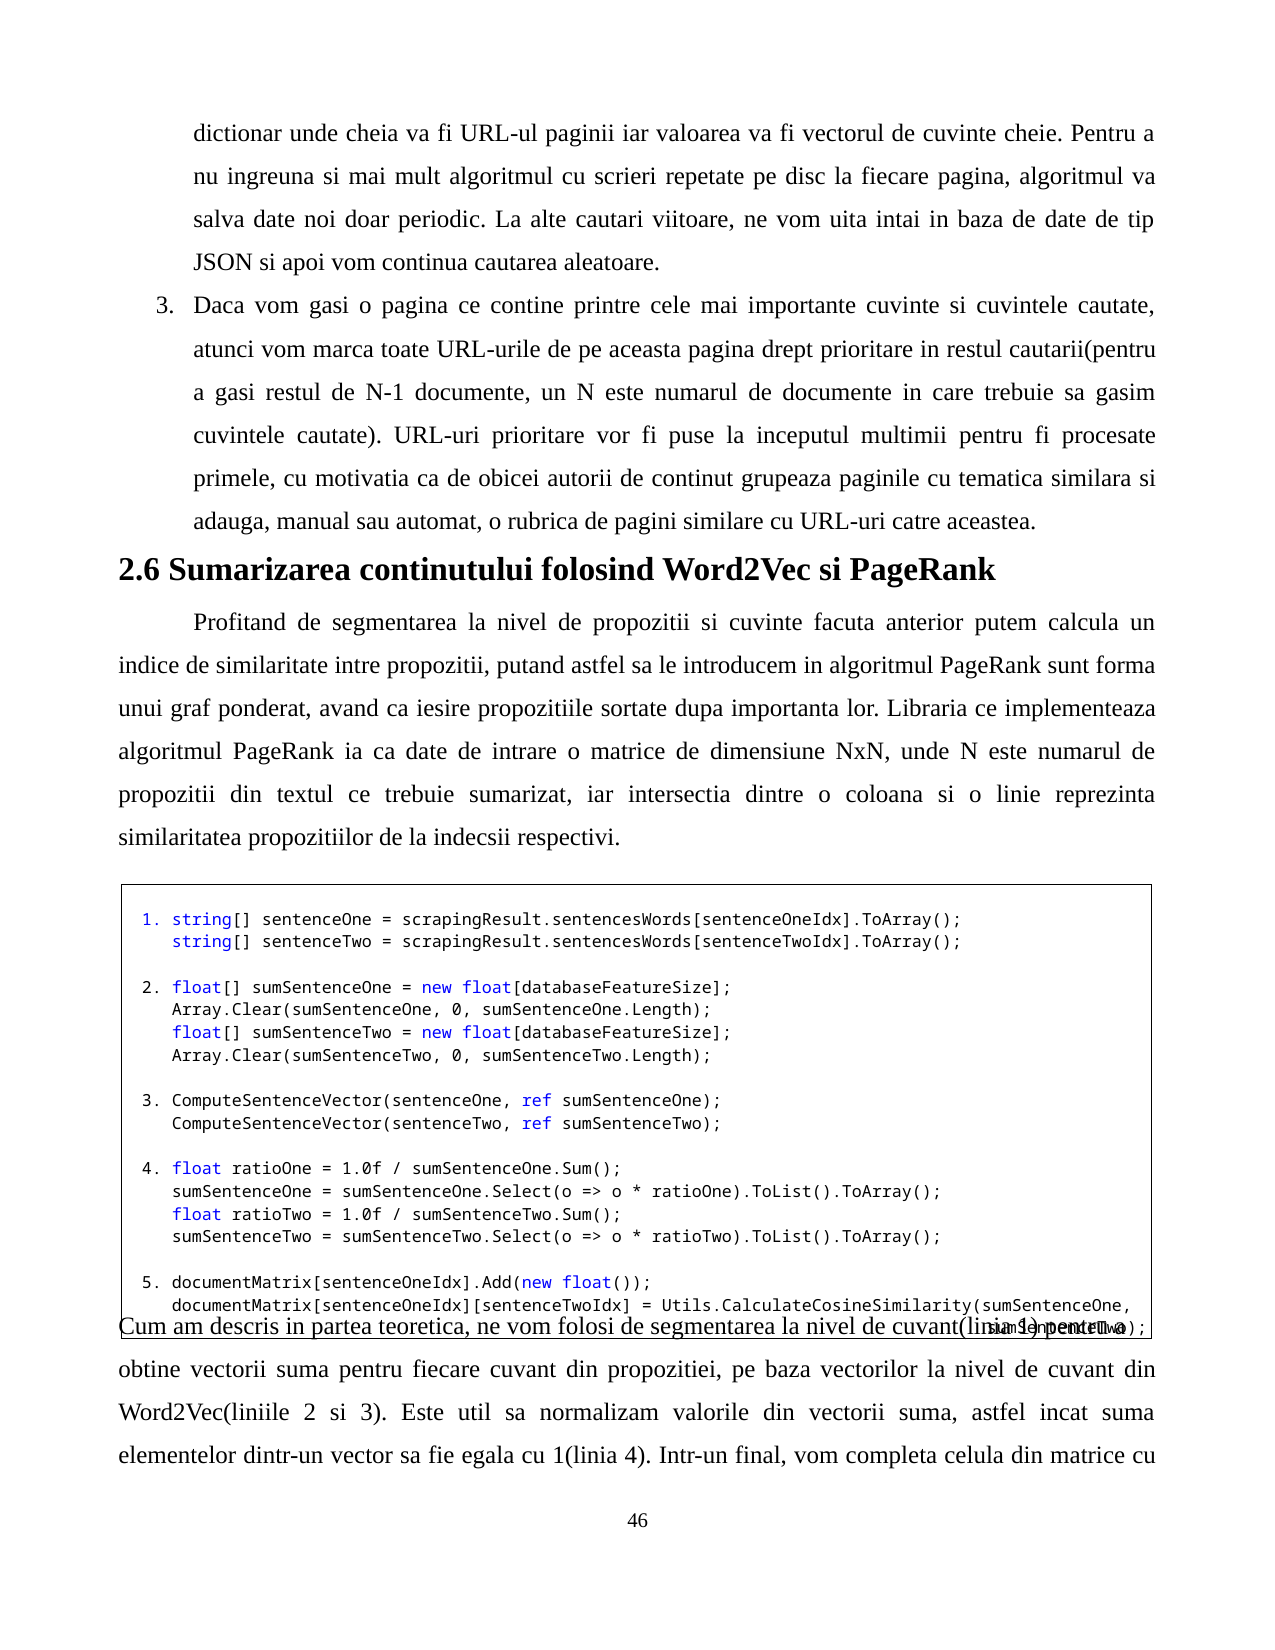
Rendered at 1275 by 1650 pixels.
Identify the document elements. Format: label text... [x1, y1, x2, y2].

subtitle Cum am descris in partea teoretica, ne vom folosi de segmentarea la nivel de cuvant(linia 1) pentru a [118, 1311, 1157, 1340]
subtitle 2.6 Sumarizarea continutului folosind Word2Vec si PageRank [118, 549, 1157, 588]
subtitle Profitand de segmentarea la nivel de propozitii si cuvinte facuta anterior putem calcula un indice de similaritate intre propozitii, putand astfel sa le introducem in algoritmul PageRank sunt forma unui graf ponderat, avand ca iesire propozitiile sortate dupa importanta lor. Libraria ce implementeaza algoritmul PageRank ia ca date de intrare o matrice de dimensiune NxN, unde N este numarul de propozitii din textul ce trebuie sumarizat, iar intersectia dintre o coloana si o linie reprezinta similaritatea propozitiilor de la indecsii respectivi. [118, 607, 1157, 851]
subtitle Daca vom gasi o pagina ce contine printre cele mai importante cuvinte si cuvintele cautate, atunci vom marca toate URL-urile de pe aceasta pagina drept prioritare in restul cautarii(pentru a gasi restul de N-1 documente, un N este numarul de documente in care trebuie sa gasim cuvintele cautate). URL-uri prioritare vor fi puse la inceputul multimii pentru fi procesate primele, cu motivatia ca de obicei autorii de continut grupeaza paginile cu tematica similara si adauga, manual sau automat, o rubrica de pagini similare cu URL-uri catre aceastea. [156, 291, 1157, 535]
subtitle dictionar unde cheia va fi URL-ul paginii iar valoarea va fi vectorul de cuvinte cheie. Pentru a nu ingreuna si mai mult algoritmul cu scrieri repetate pe disc la fiecare pagina, algoritmul va salva date noi doar periodic. La alte cautari viitoare, ne vom uita intai in baza de date de tip JSON si apoi vom continua cautarea aleatoare. [156, 118, 1157, 276]
subtitle obtine vectorii suma pentru fiecare cuvant din propozitiei, pe baza vectorilor la nivel de cuvant din Word2Vec(liniile 2 si 3). Este util sa normalizam valorile din vectorii suma, astfel incat suma elementelor dintr-un vector sa fie egala cu 1(linia 4). Intr-un final, vom completa celula din matrice cu [118, 1354, 1157, 1469]
